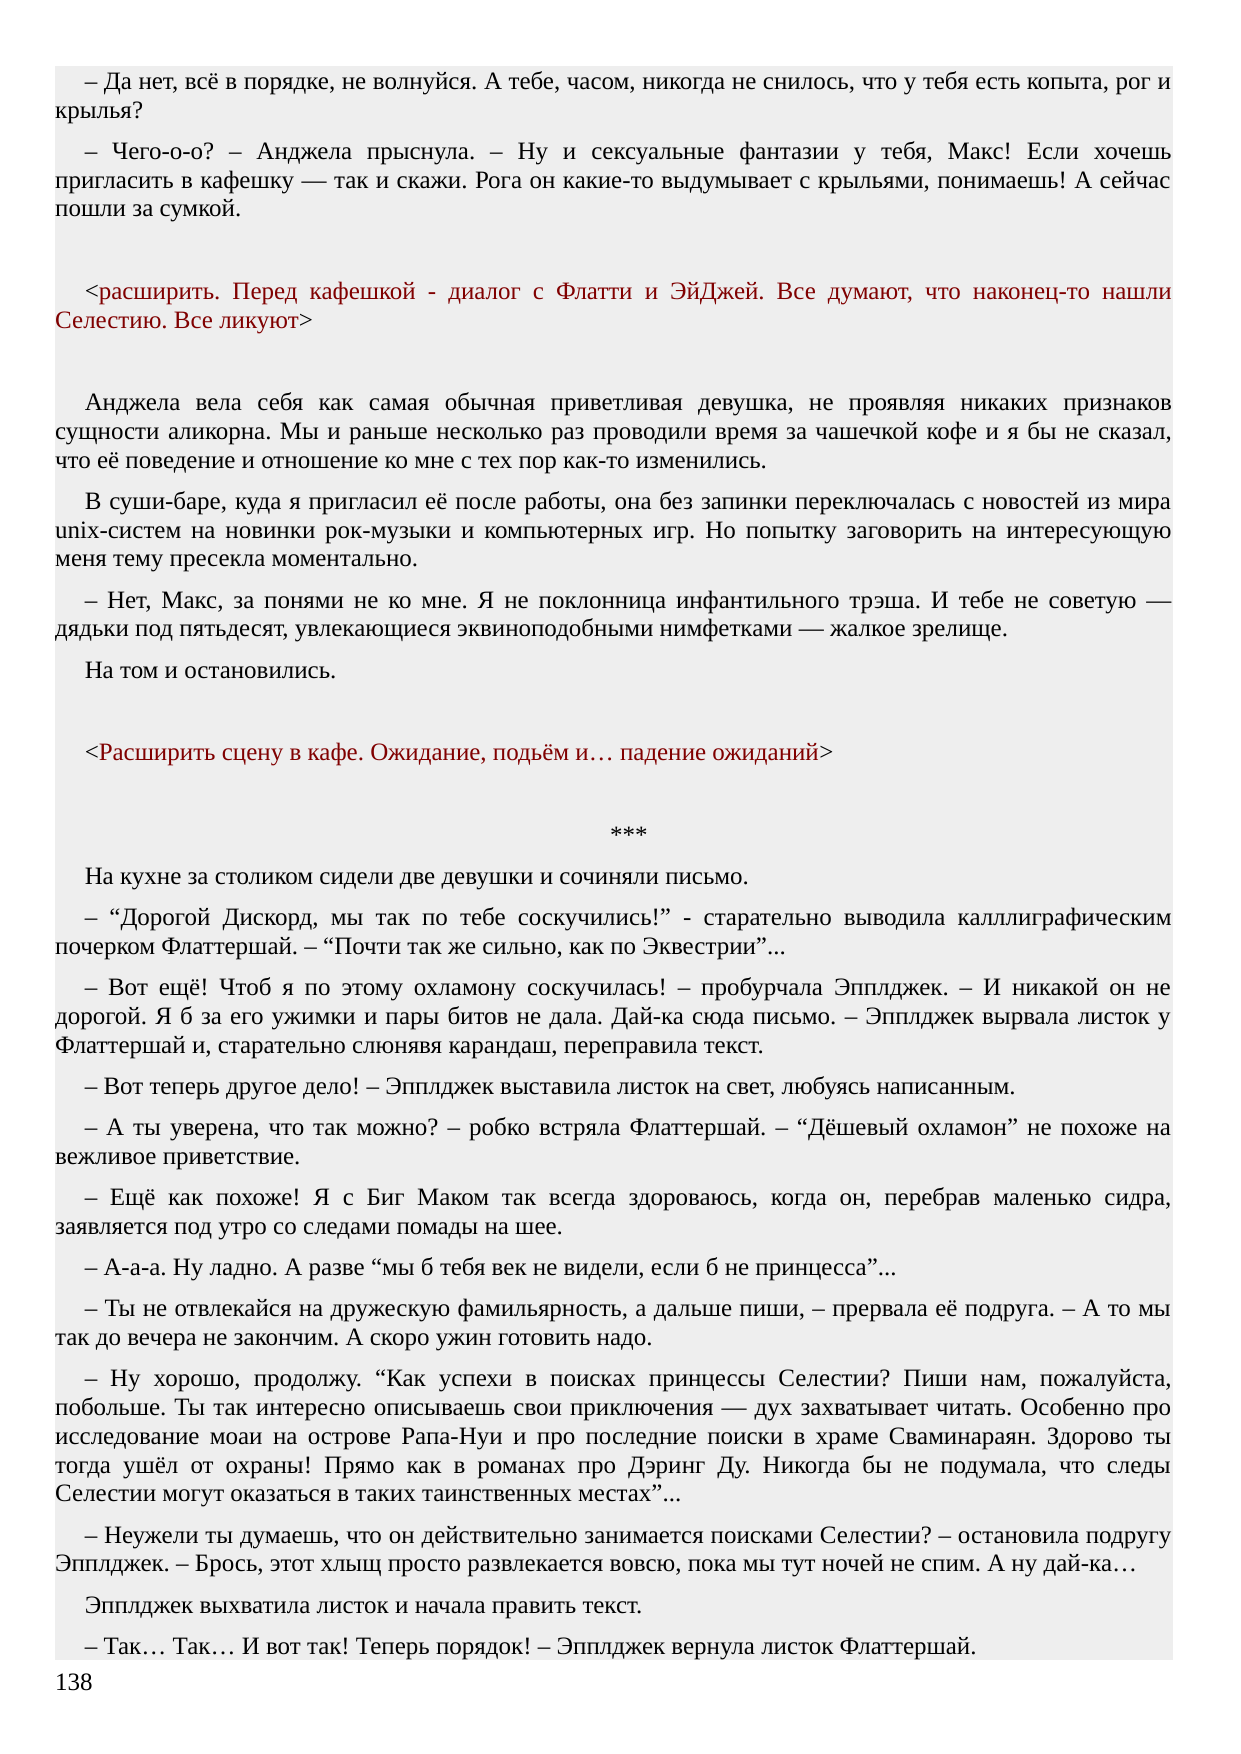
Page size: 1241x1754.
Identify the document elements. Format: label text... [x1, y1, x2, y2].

text – Вот теперь другое дело! – Эпплджек выставила листок на свет, любуясь написанным. [55, 1071, 1173, 1100]
text – Так… Так… И вот так! Теперь порядок! – Эпплджек вернула листок Флаттершай. [55, 1631, 1173, 1660]
text – Да нет, всё в порядке, не волнуйся. А тебе, часом, никогда не снилось, что у тебя есть копыта, рог и крылья? [55, 66, 1173, 123]
text В суши-баре, куда я пригласил её после работы, она без запинки переключалась с новостей из мира unix-систем на новинки рок-музыки и компьютерных игр. Но попытку заговорить на интересующую меня тему пресекла моментально. [55, 486, 1173, 572]
text *** [55, 820, 1173, 848]
text – А-а-а. Ну ладно. А разве “мы б тебя век не видели, если б не принцесса”... [55, 1252, 1173, 1281]
text На кухне за столиком сидели две девушки и сочиняли письмо. [55, 861, 1173, 890]
text <расширить. Перед кафешкой - диалог с Флатти и ЭйДжей. Все думают, что наконец-то нашли Селестию. Все ликуют> [55, 276, 1173, 333]
text <Расширить сцену в кафе. Ожидание, подьём и… падение ожиданий> [55, 737, 1173, 766]
text – Ты не отвлекайся на дружескую фамильярность, а дальше пиши, – прервала её подруга. – А то мы так до вечера не закончим. А скоро ужин готовить надо. [55, 1293, 1173, 1351]
text – Ещё как похоже! Я с Биг Маком так всегда здороваюсь, когда он, перебрав маленько сидра, заявляется под утро со следами помады на шее. [55, 1182, 1173, 1240]
text На том и остановились. [55, 655, 1173, 683]
text – А ты уверена, что так можно? – робко встряла Флаттершай. – “Дёшевый охламон” не похоже на вежливое приветствие. [55, 1112, 1173, 1170]
text Эпплджек выхватила листок и начала править текст. [55, 1590, 1173, 1618]
text – “Дорогой Дискорд, мы так по тебе соскучились!” - старательно выводила калллиграфическим почерком Флаттершай. – “Почти так же сильно, как по Эквестрии”... [55, 902, 1173, 960]
text – Неужели ты думаешь, что он действительно занимается поисками Селестии? – остановила подругу Эпплджек. – Брось, этот хлыщ просто развлекается вовсю, пока мы тут ночей не спим. А ну дай-ка… [55, 1520, 1173, 1577]
text Анджела вела себя как самая обычная приветливая девушка, не проявляя никаких признаков сущности аликорна. Мы и раньше несколько раз проводили время за чашечкой кофе и я бы не сказал, что её поведение и отношение ко мне с тех пор как-то изменились. [55, 387, 1173, 473]
text – Чего-о-о? – Анджела прыснула. – Ну и сексуальные фантазии у тебя, Макс! Если хочешь пригласить в кафешку — так и скажи. Рога он какие-то выдумывает с крыльями, понимаешь! А сейчас пошли за сумкой. [55, 136, 1173, 222]
text – Вот ещё! Чтоб я по этому охламону соскучилась! – пробурчала Эпплджек. – И никакой он не дорогой. Я б за его ужимки и пары битов не дала. Дай-ка сюда письмо. – Эпплджек вырвала листок у Флаттершай и, старательно слюнявя карандаш, переправила текст. [55, 972, 1173, 1058]
text – Нет, Макс, за понями не ко мне. Я не поклонница инфантильного трэша. И тебе не советую — дядьки под пятьдесят, увлекающиеся эквиноподобными нимфетками — жалкое зрелище. [55, 585, 1173, 642]
text – Ну хорошо, продолжу. “Как успехи в поисках принцессы Селестии? Пиши нам, пожалуйста, побольше. Ты так интересно описываешь свои приключения — дух захватывает читать. Особенно про исследование моаи на острове Рапа-Нуи и про последние поиски в храме Сваминараян. Здорово ты тогда ушёл от охраны! Прямо как в романах про Дэринг Ду. Никогда бы не подумала, что следы Селестии могут оказаться в таких таинственных местах”... [55, 1363, 1173, 1507]
